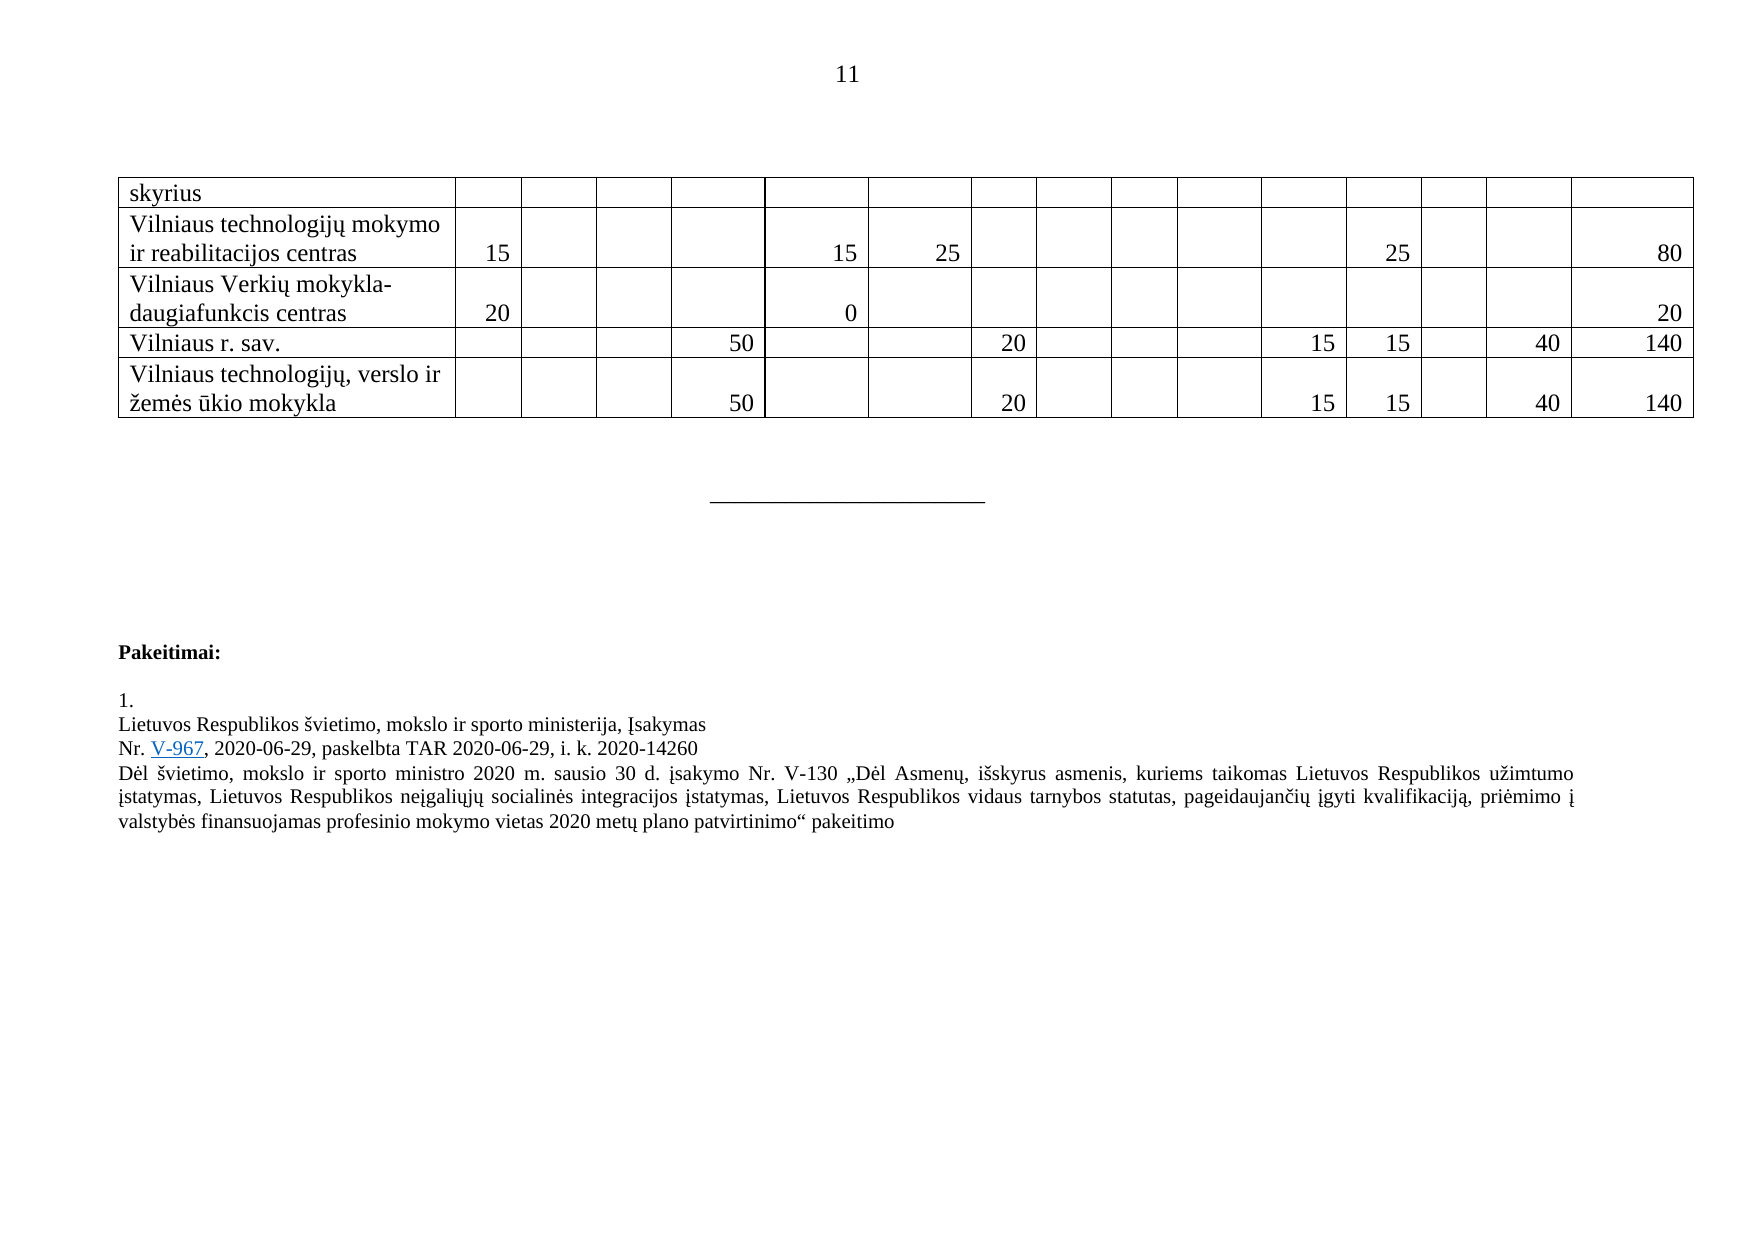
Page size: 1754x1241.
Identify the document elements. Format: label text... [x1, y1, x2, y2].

table_cell Vilniaus Verkių mokykla-daugiafunkcis centras [119, 268, 455, 327]
table_cell [1178, 178, 1261, 207]
table_cell 140 [1572, 328, 1693, 357]
table_cell 40 [1487, 328, 1571, 357]
table_cell [1112, 208, 1177, 267]
table_cell [1422, 268, 1486, 327]
table_cell skyrius [119, 178, 455, 207]
table_cell [522, 328, 596, 357]
table_cell [1487, 447, 1571, 477]
table_cell 15 [1347, 328, 1421, 357]
table_cell [1571, 418, 1693, 447]
table_cell [522, 208, 596, 267]
table_cell [1262, 208, 1346, 267]
table_cell [1422, 178, 1486, 207]
table_cell [672, 178, 764, 207]
table_cell [765, 418, 868, 447]
table_cell [1487, 178, 1571, 207]
table_cell 25 [869, 208, 971, 267]
table_cell Vilniaus technologijų mokymo ir reabilitacijos centras [119, 208, 455, 267]
table_cell 20 [972, 358, 1036, 417]
table_cell [597, 208, 671, 267]
text 1. [118, 688, 1577, 712]
table_cell [118, 447, 455, 477]
table_cell [522, 178, 596, 207]
table_cell Vilniaus technologijų, verslo ir žemės ūkio mokykla [119, 358, 455, 417]
table_cell [1347, 178, 1421, 207]
table_cell [972, 268, 1036, 327]
table_cell [1112, 328, 1177, 357]
table_cell [869, 328, 971, 357]
table_cell 40 [1487, 358, 1571, 417]
table_cell [1178, 418, 1262, 447]
table_cell [1178, 208, 1261, 267]
table_cell [1112, 268, 1177, 327]
table_cell [765, 447, 868, 477]
table_cell [1346, 418, 1421, 447]
table_cell [1178, 358, 1261, 417]
table_cell [1037, 418, 1112, 447]
table_cell Vilniaus r. sav. [119, 328, 455, 357]
table_cell [521, 447, 596, 477]
table_cell 15 [1347, 358, 1421, 417]
table_cell 50 [672, 328, 764, 357]
table_cell [456, 178, 521, 207]
table_cell [456, 328, 521, 357]
table_cell [972, 178, 1036, 207]
table_cell [1112, 178, 1177, 207]
table_cell 25 [1347, 208, 1421, 267]
table_cell [671, 418, 765, 447]
table_cell [1346, 447, 1421, 477]
table_cell 50 [672, 358, 764, 417]
table_cell [596, 447, 671, 477]
table_cell [1262, 447, 1346, 477]
table_cell [521, 418, 596, 447]
table_cell [118, 418, 455, 447]
table_cell [1037, 328, 1111, 357]
table_cell [1262, 178, 1346, 207]
table_cell [672, 268, 764, 327]
table_cell [1037, 358, 1111, 417]
table_cell [455, 418, 521, 447]
table_cell [1112, 418, 1177, 447]
table_cell [1347, 268, 1421, 327]
table_cell [672, 208, 764, 267]
table_cell [868, 418, 971, 447]
table_cell 140 [1572, 358, 1693, 417]
table_cell [869, 358, 971, 417]
text ______________________ [118, 477, 1577, 506]
table_cell [971, 447, 1037, 477]
table_cell [766, 178, 868, 207]
table_cell [972, 208, 1036, 267]
table_cell [1487, 418, 1571, 447]
table_cell [597, 268, 671, 327]
table_cell [1037, 208, 1111, 267]
text Pakeitimai: [118, 640, 1577, 664]
table_cell [869, 268, 971, 327]
table_cell [1178, 328, 1261, 357]
table_cell [1037, 447, 1112, 477]
table_cell [869, 178, 971, 207]
text Nr. V-967, 2020-06-29, paskelbta TAR 2020-06-29, i. k. 2020-14260 [118, 736, 1577, 760]
table_cell [1112, 358, 1177, 417]
table_cell [597, 328, 671, 357]
table_cell 80 [1572, 208, 1693, 267]
table_cell [766, 358, 868, 417]
table_cell [1487, 208, 1571, 267]
table_cell [1421, 447, 1487, 477]
table_cell [1178, 447, 1262, 477]
table_cell [1422, 328, 1486, 357]
table_cell 15 [456, 208, 521, 267]
table_cell [1178, 268, 1261, 327]
table_cell [1422, 358, 1486, 417]
table_cell [1487, 268, 1571, 327]
table_cell [1422, 208, 1486, 267]
table_cell [597, 358, 671, 417]
table_cell [1421, 418, 1487, 447]
table_cell [596, 418, 671, 447]
table_cell [671, 447, 765, 477]
table_cell [1112, 447, 1177, 477]
table_cell 20 [972, 328, 1036, 357]
text Dėl švietimo, mokslo ir sporto ministro 2020 m. sausio 30 d. įsakymo Nr. V-130 „Dėl Asmenų, išskyrus asmenis, kuriems taikomas Lietuvos Respublikos užimtumo įstatymas, Lietuvos Respublikos neįgaliųjų socialinės integracijos įstatymas, Lietuvos Respublikos vidaus tarnybos statutas, pageidaujančių įgyti kvalifikaciją, priėmimo į valstybės finansuojamas profesinio mokymo vietas 2020 metų plano patvirtinimo“ pakeitimo [118, 760, 1577, 833]
table_cell [455, 447, 521, 477]
table_cell [1262, 418, 1346, 447]
table_cell 15 [1262, 358, 1346, 417]
table_cell [522, 268, 596, 327]
table_cell [1571, 447, 1693, 477]
table_cell [766, 328, 868, 357]
table_cell 20 [1572, 268, 1693, 327]
table_cell [1572, 178, 1693, 207]
table_cell [1037, 268, 1111, 327]
table_cell [597, 178, 671, 207]
table_cell 15 [1262, 328, 1346, 357]
table_cell [971, 418, 1037, 447]
text Lietuvos Respublikos švietimo, mokslo ir sporto ministerija, Įsakymas [118, 712, 1577, 736]
table_cell 15 [766, 208, 868, 267]
table_cell [522, 358, 596, 417]
table_cell 0 [766, 268, 868, 327]
table_cell 20 [456, 268, 521, 327]
table_cell [1262, 268, 1346, 327]
table_cell [868, 447, 971, 477]
table_cell [456, 358, 521, 417]
table_cell [1037, 178, 1111, 207]
